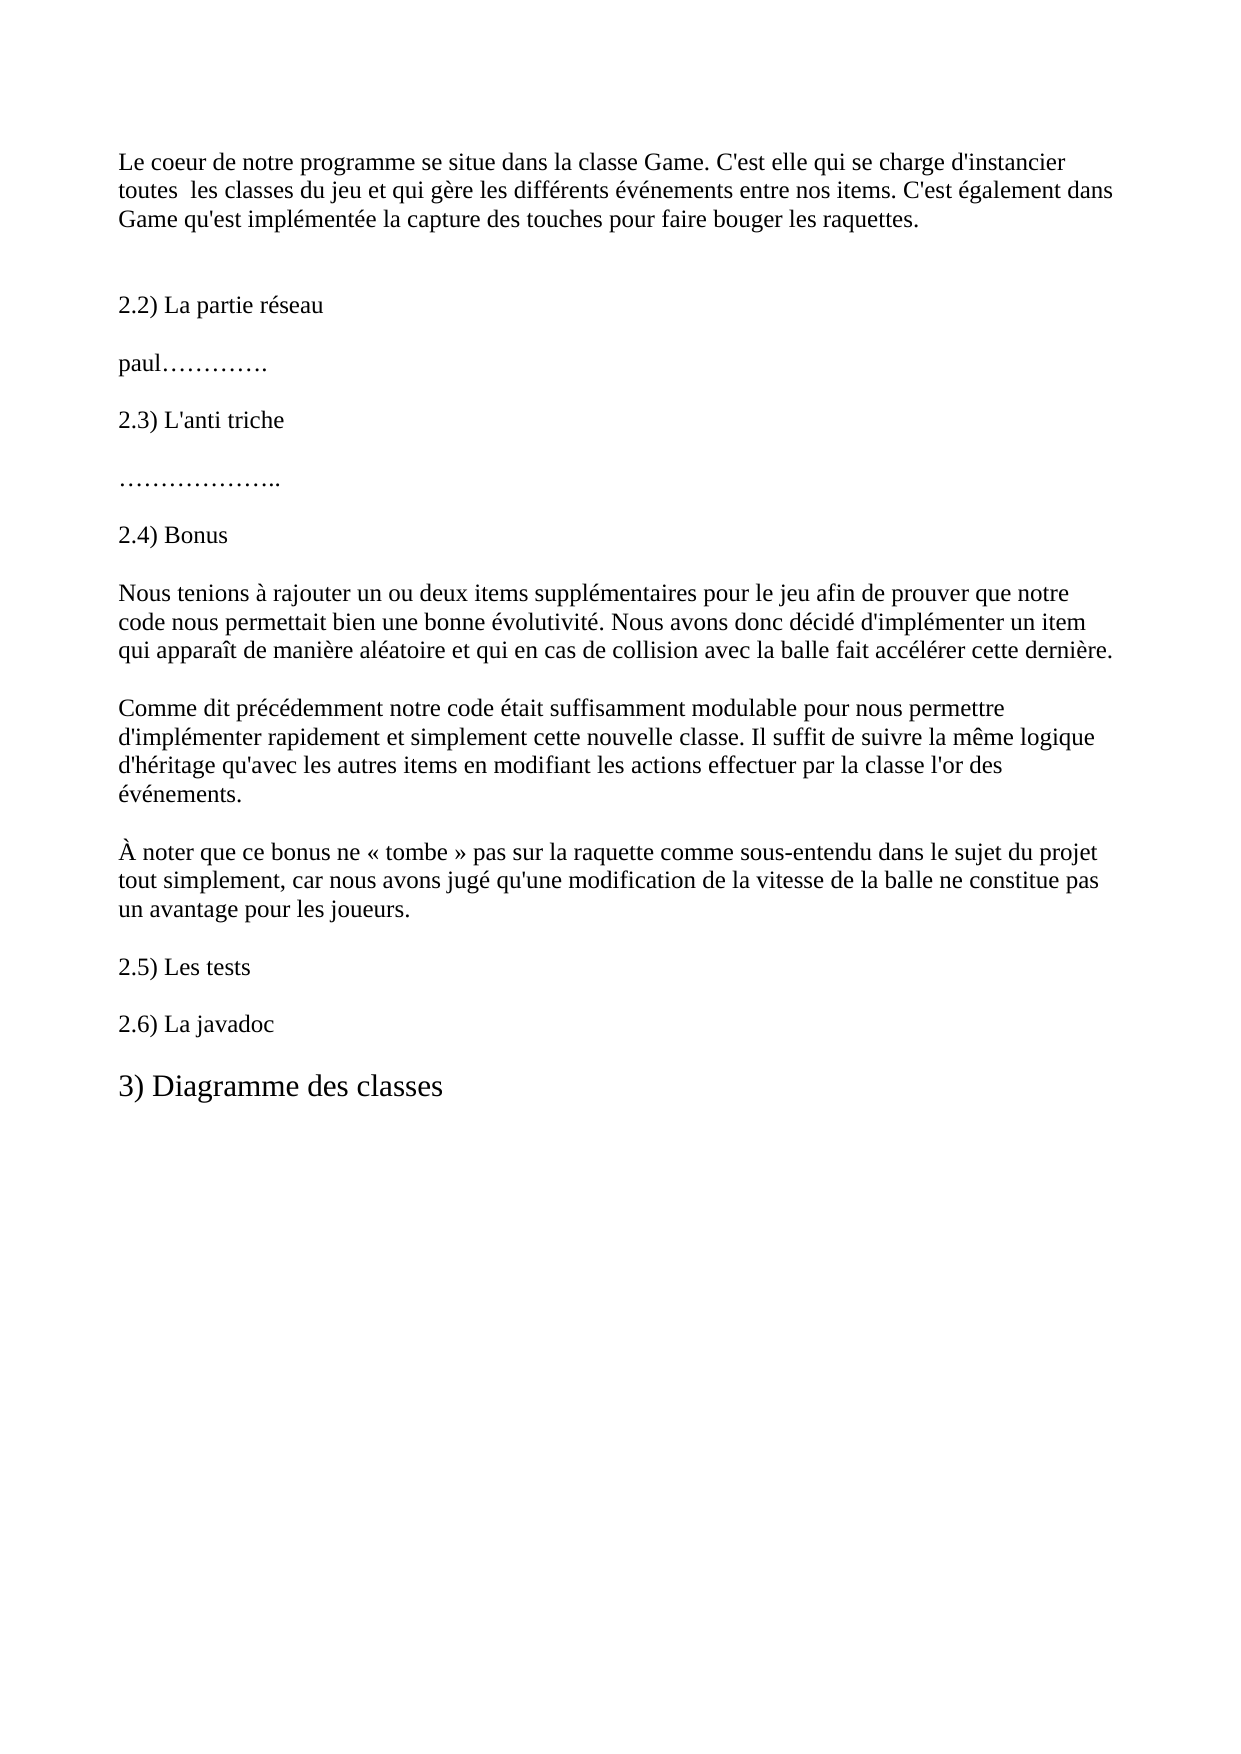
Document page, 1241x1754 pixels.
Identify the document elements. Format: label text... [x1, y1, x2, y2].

text 2.4) Bonus [118, 521, 1122, 549]
text 3) Diagramme des classes [118, 1067, 1122, 1103]
text À noter que ce bonus ne « tombe » pas sur la raquette comme sous-entendu dans le sujet du projet tout simplement, car nous avons jugé qu'une modification de la vitesse de la balle ne constitue pas un avantage pour les joueurs. [118, 837, 1122, 923]
text Le coeur de notre programme se situe dans la classe Game. C'est elle qui se charge d'instancier toutes les classes du jeu et qui gère les différents événements entre nos items. C'est également dans Game qu'est implémentée la capture des touches pour faire bouger les raquettes. [118, 147, 1122, 233]
text Nous tenions à rajouter un ou deux items supplémentaires pour le jeu afin de prouver que notre code nous permettait bien une bonne évolutivité. Nous avons donc décidé d'implémenter un item qui apparaît de manière aléatoire et qui en cas de collision avec la balle fait accélérer cette dernière. [118, 578, 1122, 664]
text 2.3) L'anti triche [118, 406, 1122, 434]
text Comme dit précédemment notre code était suffisamment modulable pour nous permettre d'implémenter rapidement et simplement cette nouvelle classe. Il suffit de suivre la même logique d'héritage qu'avec les autres items en modifiant les actions effectuer par la classe l'or des événements. [118, 693, 1122, 808]
text 2.2) La partie réseau [118, 291, 1122, 319]
text 2.6) La javadoc [118, 1009, 1122, 1038]
text 2.5) Les tests [118, 952, 1122, 981]
text paul…………. [118, 348, 1122, 377]
text ……………….. [118, 463, 1122, 492]
